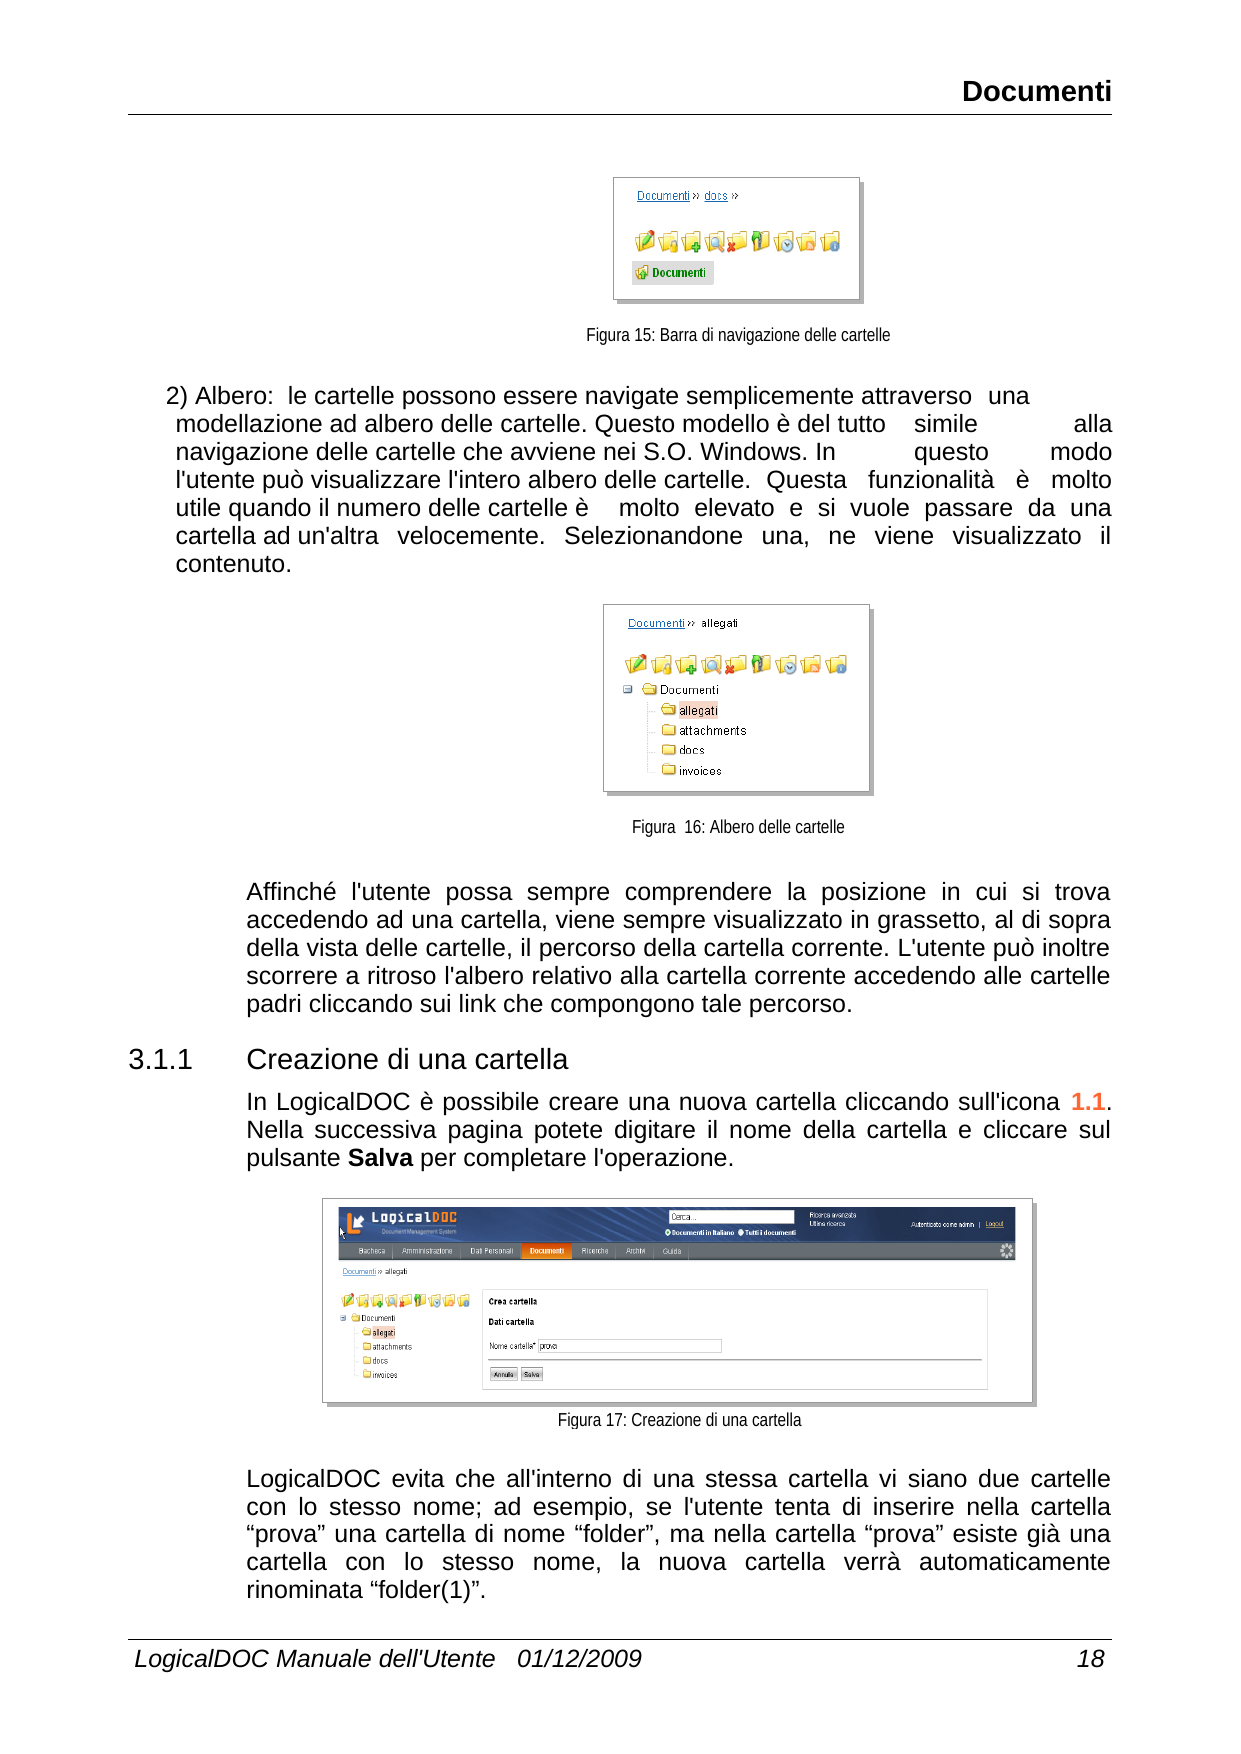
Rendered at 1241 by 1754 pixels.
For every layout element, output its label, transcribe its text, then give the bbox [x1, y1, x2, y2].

list Albero: le cartelle possono essere navigate semplicemente attraverso una modellazione ad albero delle cartelle. Questo modello è del tutto simile alla navigazione delle cartelle che avviene nei S.O. Windows. In questo modo l'utente può visualizzare l'intero albero delle cartelle. Questa funzionalità è molto utile quando il numero delle cartelle è molto elevato e si vuole passare da una cartella ad un'altra velocemente. Selezionandone una, ne viene visualizzato il contenuto. [166, 382, 1112, 577]
text LogicalDOC evita che all'interno di una stessa cartella vi siano due cartelle con lo stesso nome; ad esempio, se l'utente tenta di inserire nella cartella “prova” una cartella di nome “folder”, ma nella cartella “prova” esiste già una cartella con lo stesso nome, la nuova cartella verrà automaticamente rinominata “folder(1)”. [246, 1464, 1112, 1604]
text Affinché l'utente possa sempre comprendere la posizione in cui si trova accedendo ad una cartella, viene sempre visualizzato in grassetto, al di sopra della vista delle cartelle, il percorso della cartella corrente. L'utente può inoltre scorrere a ritroso l'albero relativo alla cartella corrente accedendo alle cartelle padri cliccando sui link che compongono tale percorso. [246, 878, 1112, 1018]
text Figura 15: Barra di navigazione delle cartelle [581, 323, 896, 346]
list Figura 16: Albero delle cartelle [601, 814, 876, 837]
picture [338, 1207, 1016, 1394]
text Figura 17: Creazione di una cartella [322, 1403, 1037, 1429]
text In LogicalDOC è possibile creare una nuova cartella cliccando sull'icona 1.1. Nella successiva pagina potete digitare il nome della cartella e cliccare sul pulsante Salva per completare l'operazione. [246, 1088, 1112, 1171]
subtitle Creazione di una cartella [128, 1043, 1112, 1075]
